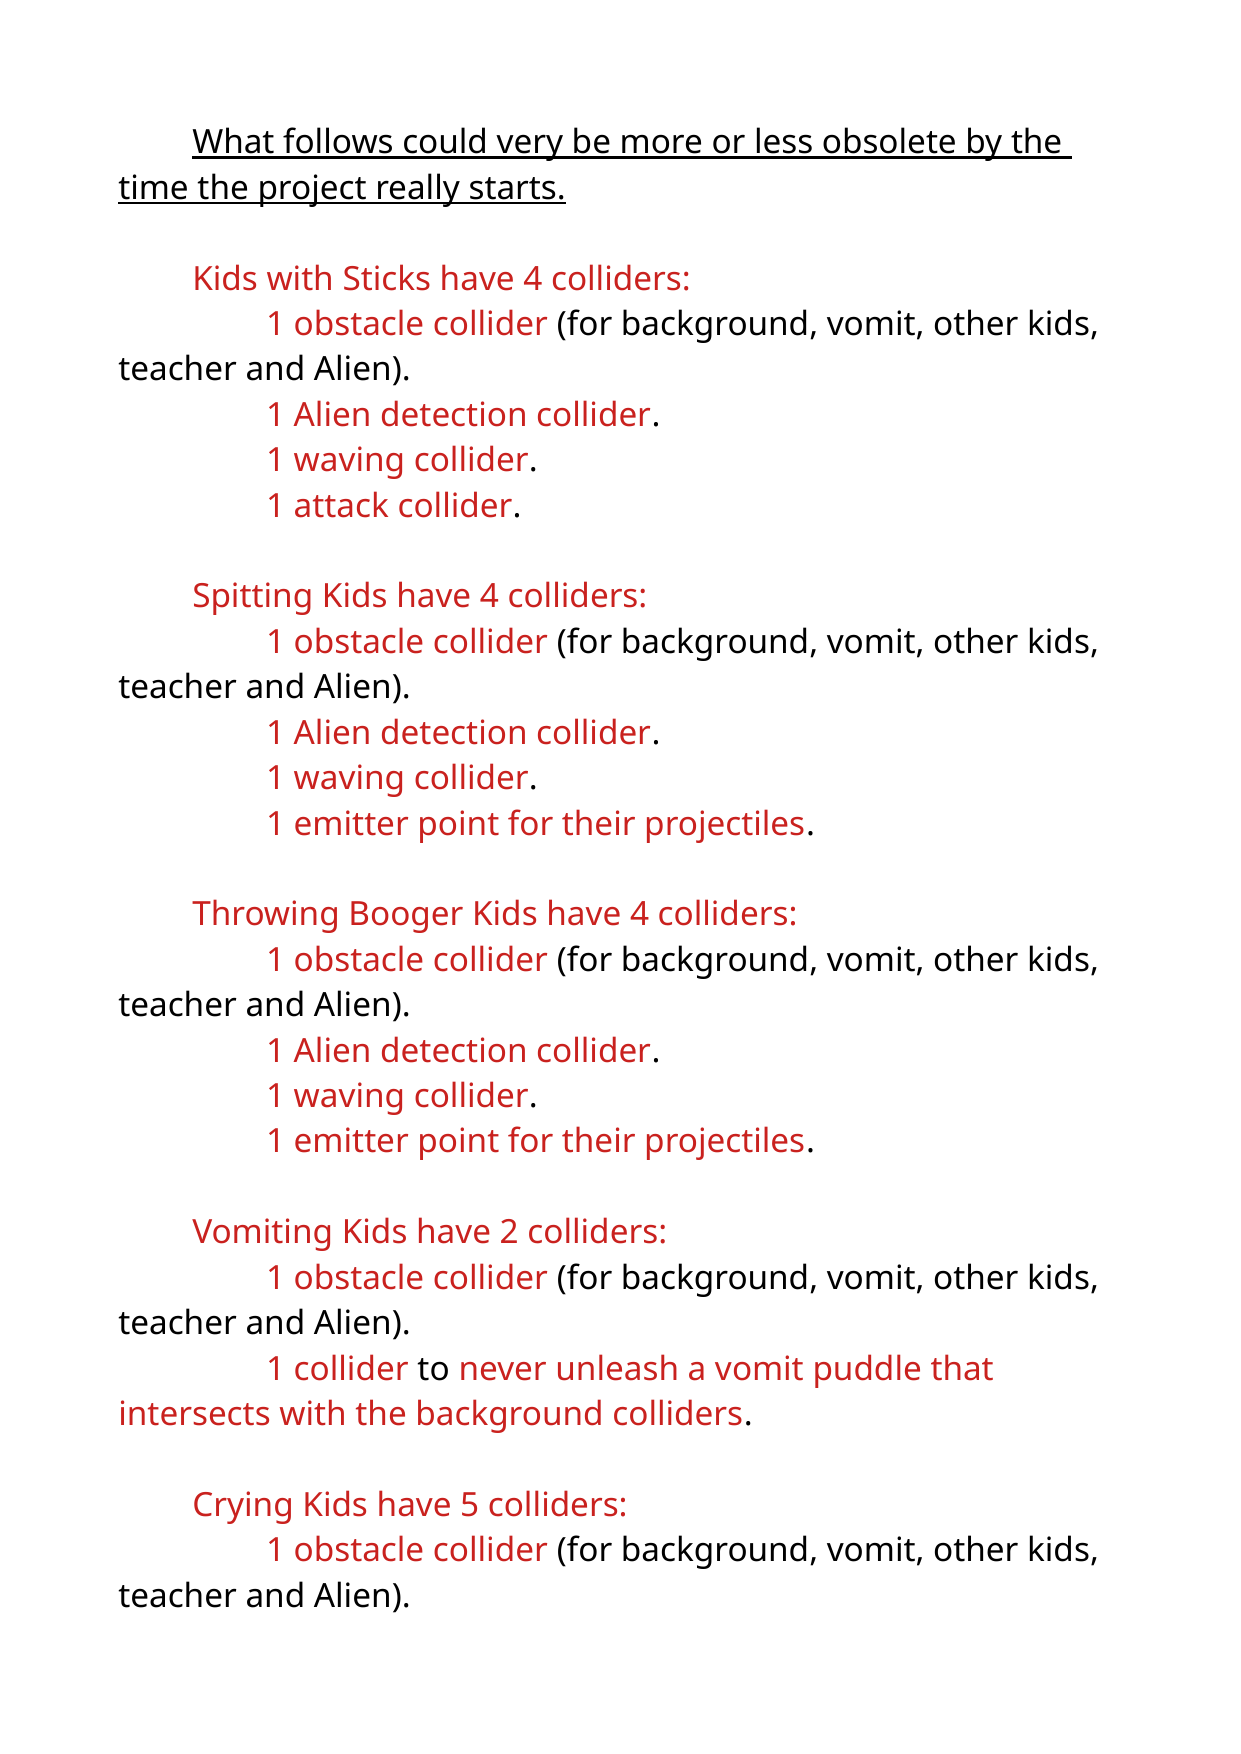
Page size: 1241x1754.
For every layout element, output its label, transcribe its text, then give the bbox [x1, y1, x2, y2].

text 1 waving collider. [118, 1072, 1122, 1117]
text 1 obstacle collider (for background, vomit, other kids, teacher and Alien). [118, 1253, 1122, 1344]
text 1 emitter point for their projectiles. [118, 799, 1122, 845]
text Vomiting Kids have 2 colliders: [118, 1208, 1122, 1253]
text Spitting Kids have 4 colliders: [118, 572, 1122, 618]
text 1 collider to never unleash a vomit puddle that intersects with the background colliders. [118, 1344, 1122, 1435]
text Throwing Booger Kids have 4 colliders: [118, 890, 1122, 936]
text 1 obstacle collider (for background, vomit, other kids, teacher and Alien). [118, 1526, 1122, 1617]
text 1 waving collider. [118, 754, 1122, 799]
text 1 Alien detection collider. [118, 391, 1122, 436]
text What follows could very be more or less obsolete by the time the project really starts. [118, 118, 1122, 209]
text 1 emitter point for their projectiles. [118, 1117, 1122, 1163]
text 1 waving collider. [118, 436, 1122, 481]
text 1 Alien detection collider. [118, 708, 1122, 754]
text Crying Kids have 5 colliders: [118, 1481, 1122, 1526]
text 1 obstacle collider (for background, vomit, other kids, teacher and Alien). [118, 300, 1122, 391]
text 1 obstacle collider (for background, vomit, other kids, teacher and Alien). [118, 936, 1122, 1026]
text Kids with Sticks have 4 colliders: [118, 254, 1122, 300]
text 1 obstacle collider (for background, vomit, other kids, teacher and Alien). [118, 618, 1122, 708]
text 1 attack collider. [118, 481, 1122, 527]
text 1 Alien detection collider. [118, 1026, 1122, 1072]
